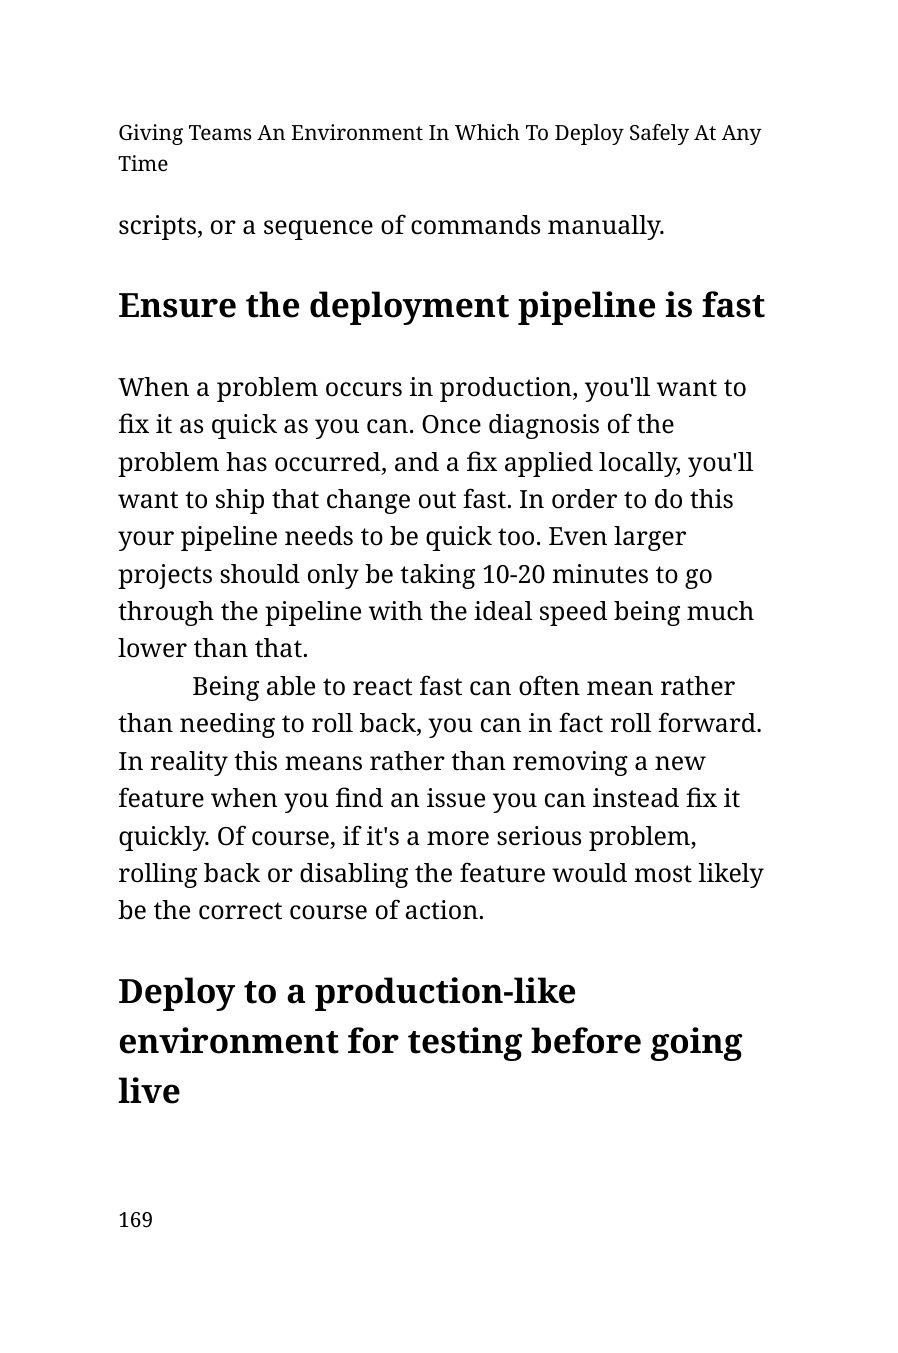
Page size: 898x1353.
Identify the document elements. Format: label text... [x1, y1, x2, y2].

text Being able to react fast can often mean rather than needing to roll back, you can in fact roll forward. In reality this means rather than removing a new feature when you find an issue you can instead fix it quickly. Of course, if it's a more serious problem, rolling back or disabling the feature would most likely be the correct course of action. [118, 668, 779, 927]
subtitle Ensure the deployment pipeline is fast [118, 282, 779, 327]
subtitle Deploy to a production-like environment for testing before going live [118, 968, 779, 1113]
text When a problem occurs in production, you'll want to fix it as quick as you can. Once diagnosis of the problem has occurred, and a fix applied locally, you'll want to ship that change out fast. In order to do this your pipeline needs to be quick too. Even larger projects should only be taking 10-20 minutes to go through the pipeline with the ideal speed being much lower than that. [118, 369, 779, 665]
text scripts, or a sequence of commands manually. [118, 207, 779, 241]
